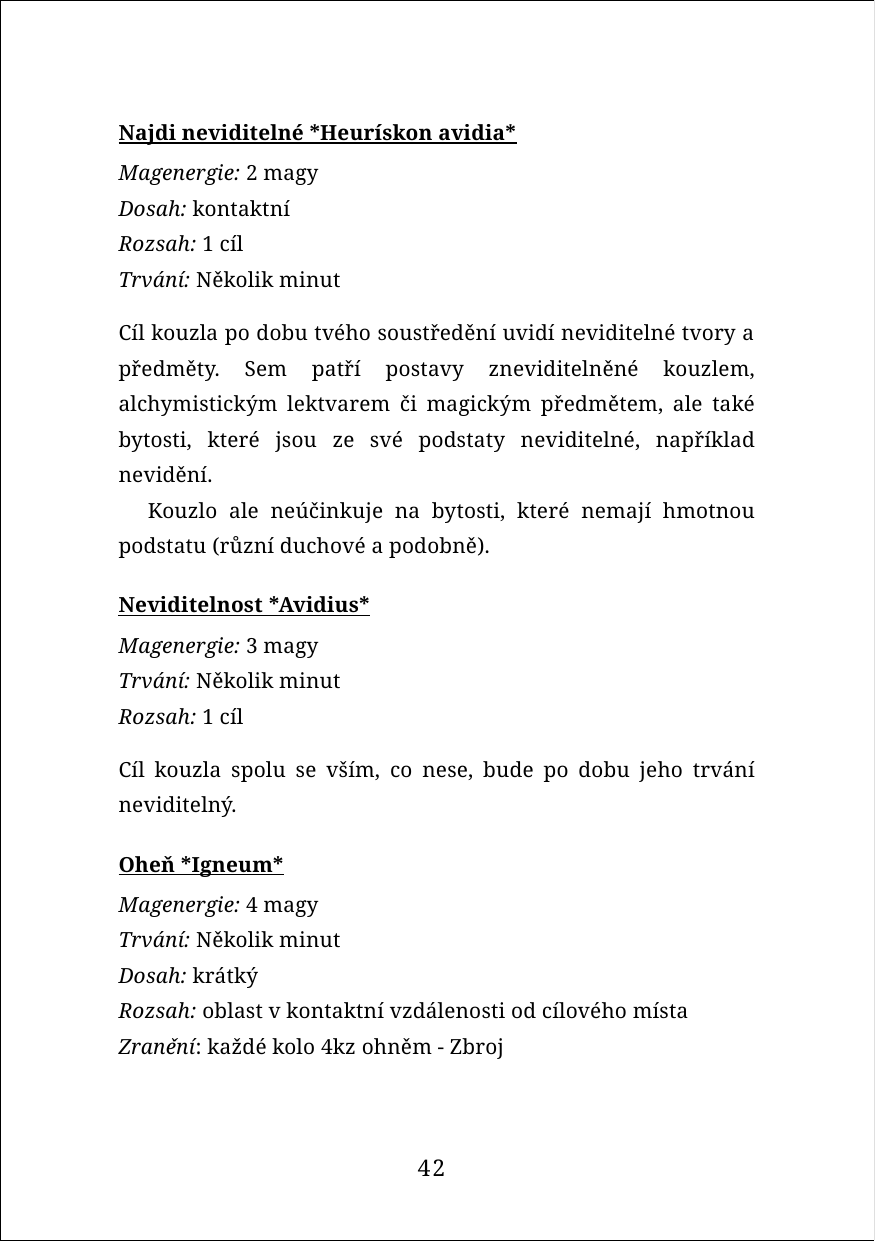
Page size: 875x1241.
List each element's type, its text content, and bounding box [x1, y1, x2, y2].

text Magenergie: 3 magy Trvání: Několik minut Rozsah: 1 cíl [118, 631, 756, 730]
subtitle Najdi neviditelné *Heurískon avidia* [118, 118, 756, 147]
text Cíl kouzla spolu se vším, co nese, bude po dobu jeho trvání neviditelný. [118, 755, 756, 819]
text Cíl kouzla po dobu tvého soustředění uvidí neviditelné tvory a předměty. Sem patří postavy zneviditelněné kouzlem, alchymistickým lektvarem či magickým předmětem, ale také bytosti, které jsou ze své podstaty neviditelné, například nevidění. Kouzlo ale neúčinkuje na bytosti, které nemají hmotnou podstatu (různí duchové a podobně). [118, 318, 756, 560]
subtitle Neviditelnost *Avidius* [118, 591, 756, 619]
text Magenergie: 2 magy Dosah: kontaktní Rozsah: 1 cíl Trvání: Několik minut [118, 158, 756, 293]
text Magenergie: 4 magy Trvání: Několik minut Dosah: krátký Rozsah: oblast v kontaktní vzdálenosti od cílového místa Zranění: každé kolo 4kz ohněm - Zbroj [118, 890, 756, 1060]
subtitle Oheň *Igneum* [118, 850, 756, 878]
